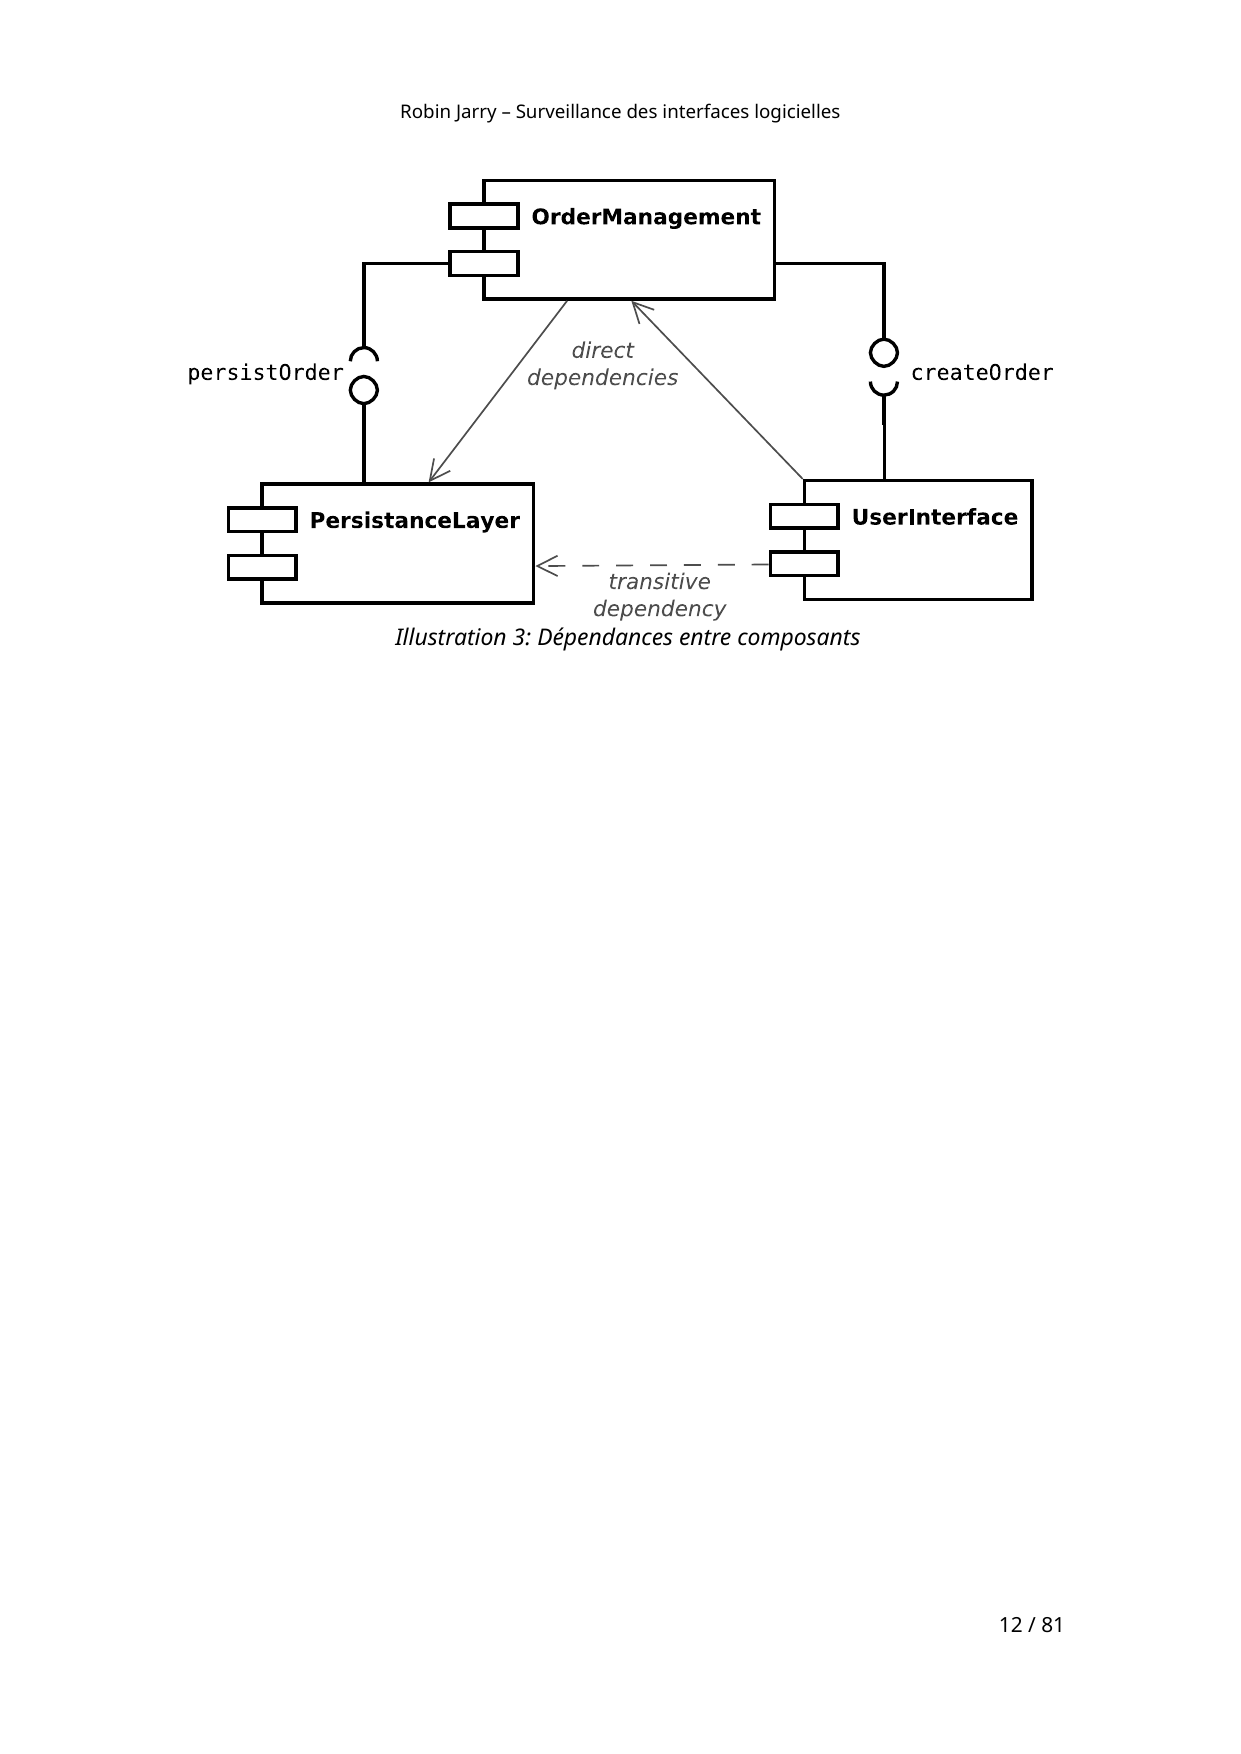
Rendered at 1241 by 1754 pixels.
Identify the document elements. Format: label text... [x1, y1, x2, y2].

text Illustration 3: Dépendances entre composants [196, 199, 1062, 652]
